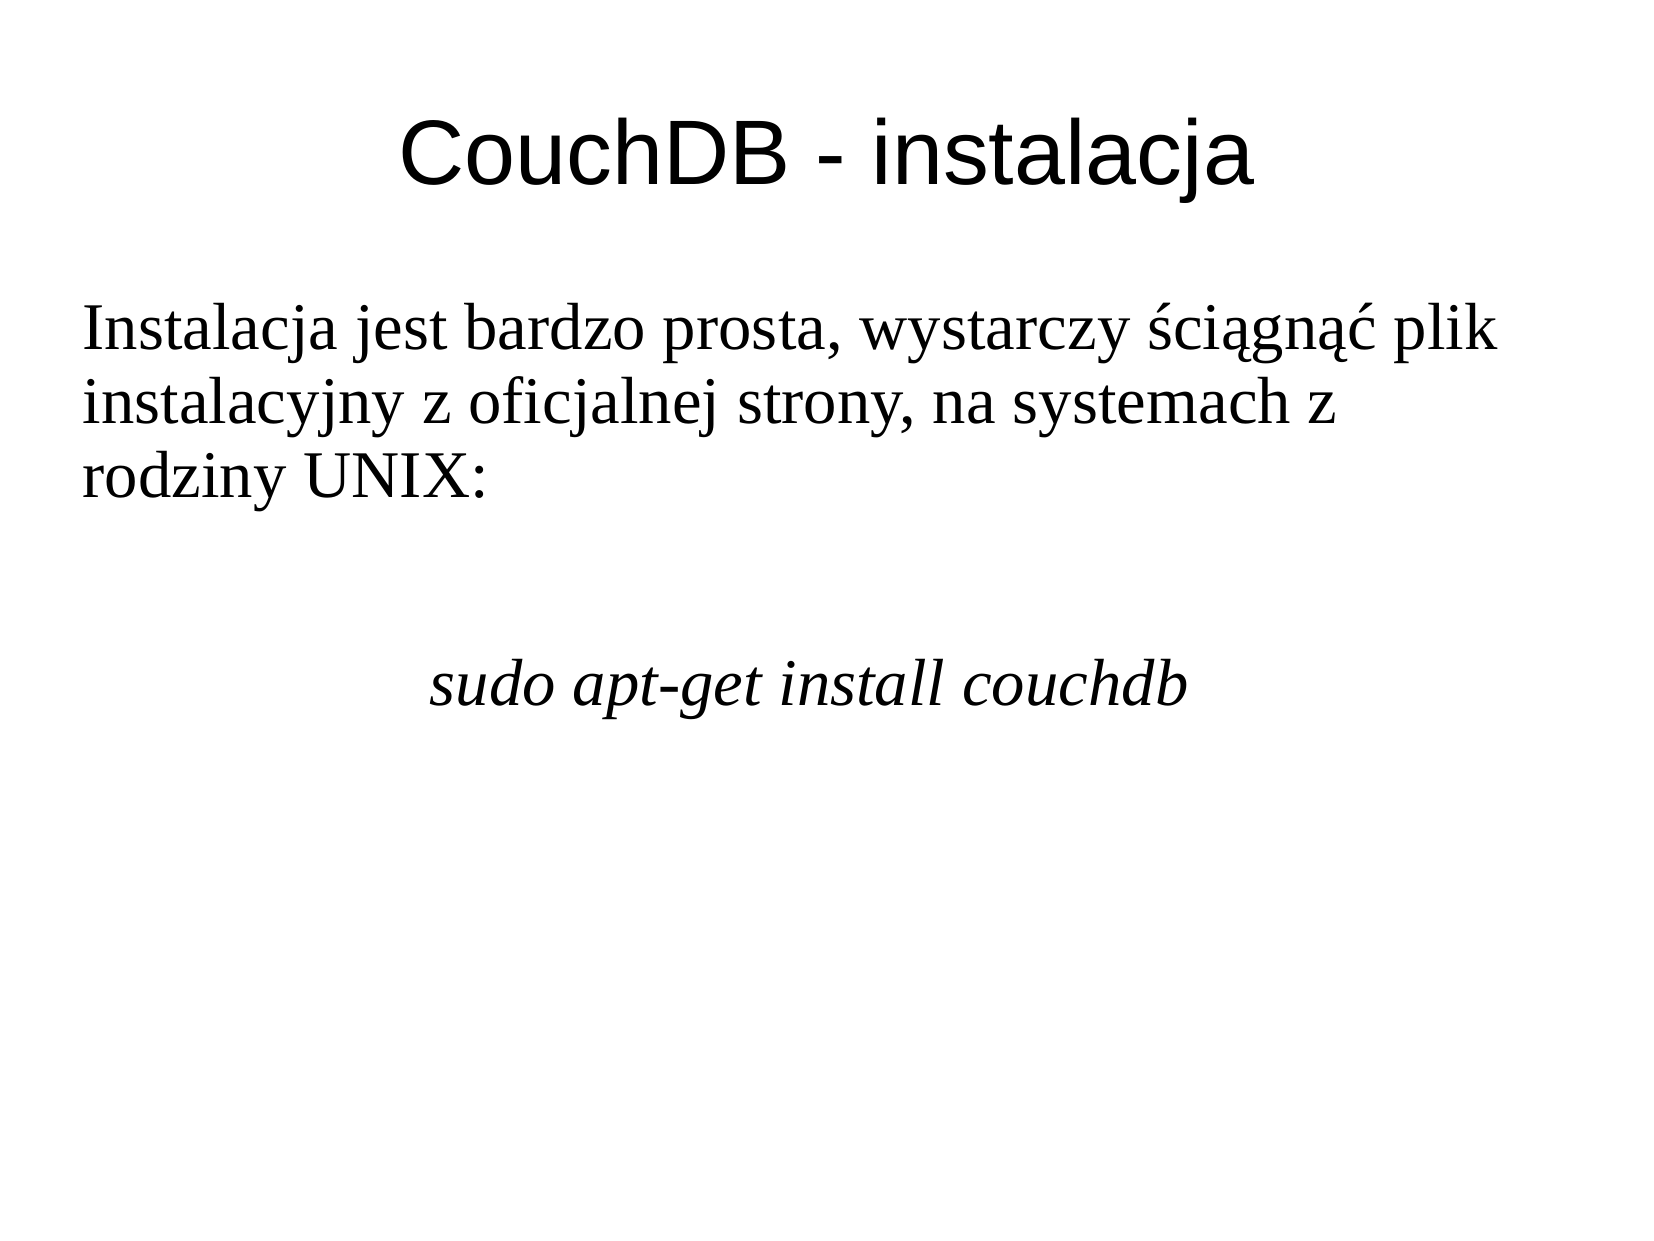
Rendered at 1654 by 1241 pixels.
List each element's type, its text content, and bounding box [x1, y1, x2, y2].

title CouchDB - instalacja [82, 49, 1571, 257]
list Instalacja jest bardzo prosta, wystarczy ściągnąć plik instalacyjny z oficjalnej strony, na systemach z rodziny UNIX: sudo apt-get install couchdb [82, 290, 1538, 1010]
